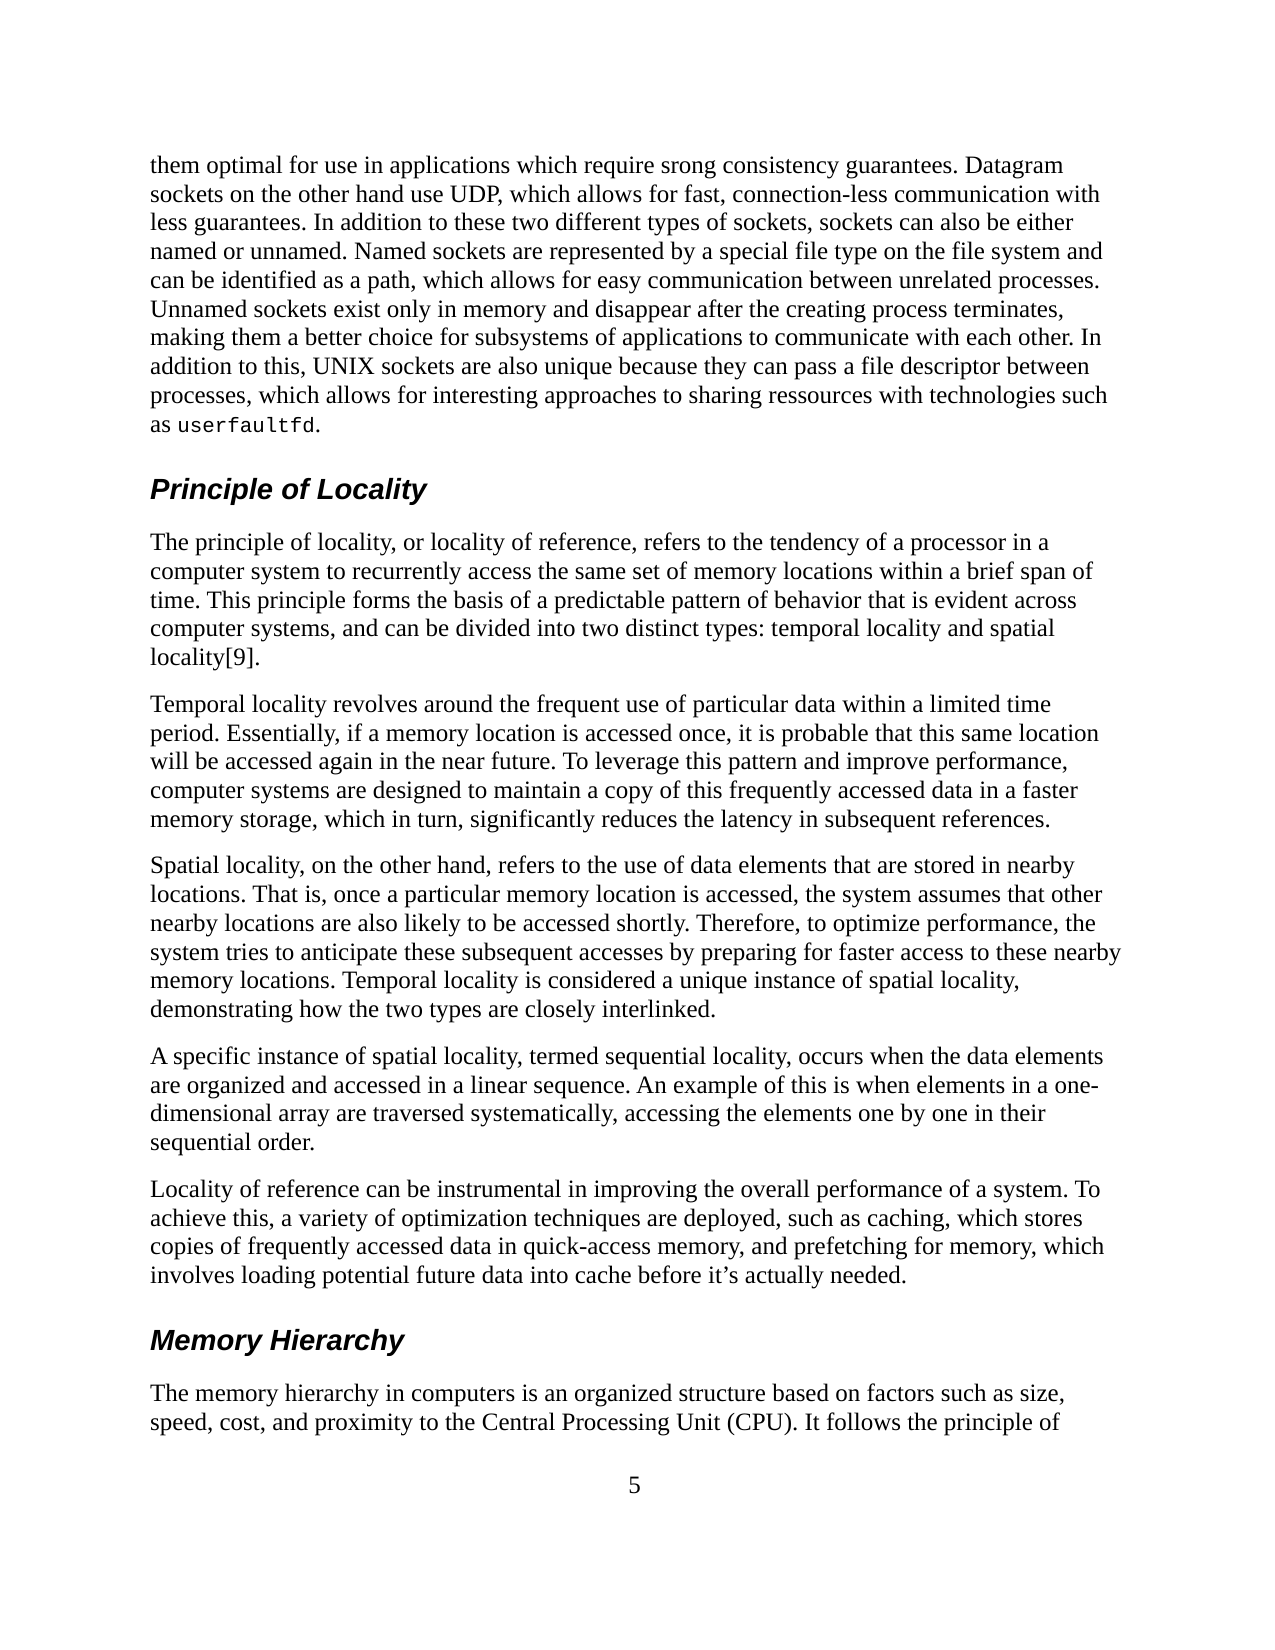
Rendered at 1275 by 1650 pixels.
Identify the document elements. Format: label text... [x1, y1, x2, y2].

text The principle of locality, or locality of reference, refers to the tendency of a processor in a computer system to recurrently access the same set of memory locations within a brief span of time. This principle forms the basis of a predictable pattern of behavior that is evident across computer systems, and can be divided into two distinct types: temporal locality and spatial locality[9]. [150, 527, 1125, 671]
text Spatial locality, on the other hand, refers to the use of data elements that are stored in nearby locations. That is, once a particular memory location is accessed, the system assumes that other nearby locations are also likely to be accessed shortly. Therefore, to optimize performance, the system tries to anticipate these subsequent accesses by preparing for faster access to these nearby memory locations. Temporal locality is considered a unique instance of spatial locality, demonstrating how the two types are closely interlinked. [150, 851, 1125, 1023]
text Locality of reference can be instrumental in improving the overall performance of a system. To achieve this, a variety of optimization techniques are deployed, such as caching, which stores copies of frequently accessed data in quick-access memory, and prefetching for memory, which involves loading potential future data into cache before it’s actually needed. [150, 1174, 1125, 1289]
text A specific instance of spatial locality, termed sequential locality, occurs when the data elements are organized and accessed in a linear sequence. An example of this is when elements in a one-dimensional array are traversed systematically, accessing the elements one by one in their sequential order. [150, 1041, 1125, 1156]
text The memory hierarchy in computers is an organized structure based on factors such as size, speed, cost, and proximity to the Central Processing Unit (CPU). It follows the principle of [150, 1378, 1125, 1435]
subtitle Memory Hierarchy [150, 1323, 1125, 1356]
subtitle Principle of Locality [150, 472, 1125, 506]
text Temporal locality revolves around the frequent use of particular data within a limited time period. Essentially, if a memory location is accessed once, it is probable that this same location will be accessed again in the near future. To leverage this pattern and improve performance, computer systems are designed to maintain a copy of this frequently accessed data in a faster memory storage, which in turn, significantly reduces the latency in subsequent references. [150, 689, 1125, 833]
text them optimal for use in applications which require srong consistency guarantees. Datagram sockets on the other hand use UDP, which allows for fast, connection-less communication with less guarantees. In addition to these two different types of sockets, sockets can also be either named or unnamed. Named sockets are represented by a special file type on the file system and can be identified as a path, which allows for easy communication between unrelated processes. Unnamed sockets exist only in memory and disappear after the creating process terminates, making them a better choice for subsystems of applications to communicate with each other. In addition to this, UNIX sockets are also unique because they can pass a file descriptor between processes, which allows for interesting approaches to sharing ressources with technologies such as userfaultfd. [150, 150, 1125, 438]
